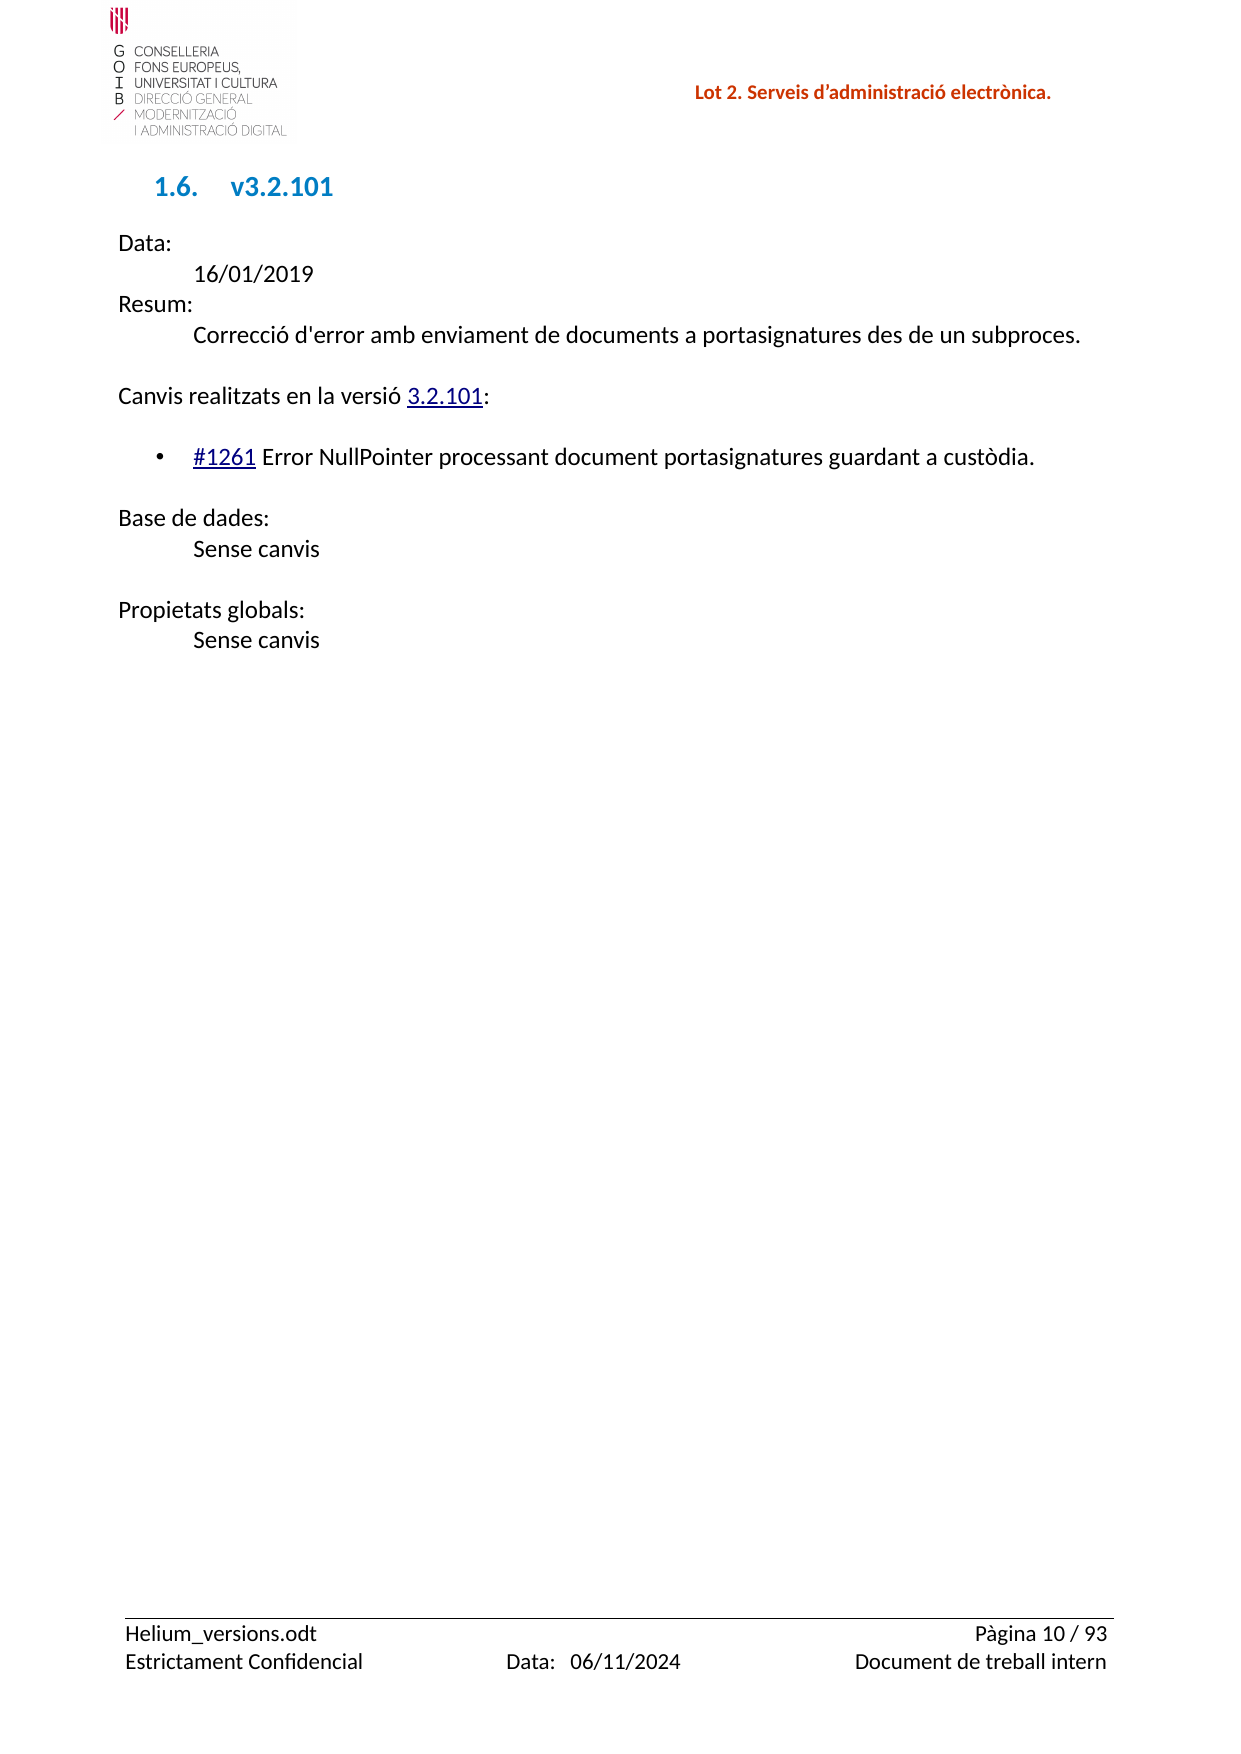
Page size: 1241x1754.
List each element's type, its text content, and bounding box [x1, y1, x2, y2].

list #1261 Error NullPointer processant document portasignatures guardant a custòdia. [156, 441, 1122, 472]
text Canvis realitzats en la versió 3.2.101: [118, 380, 1122, 411]
text Data: [118, 228, 1122, 258]
text Resum: [118, 289, 1122, 319]
text 16/01/2019 [118, 258, 1122, 289]
text Propietats globals: [118, 594, 1122, 624]
text Base de dades: [118, 502, 1122, 533]
text Sense canvis [118, 624, 1122, 655]
picture [100, 0, 297, 144]
text Sense canvis [118, 533, 1122, 563]
text Correcció d'error amb enviament de documents a portasignatures des de un subproces. [118, 319, 1122, 350]
subtitle v3.2.101 [153, 168, 1122, 204]
